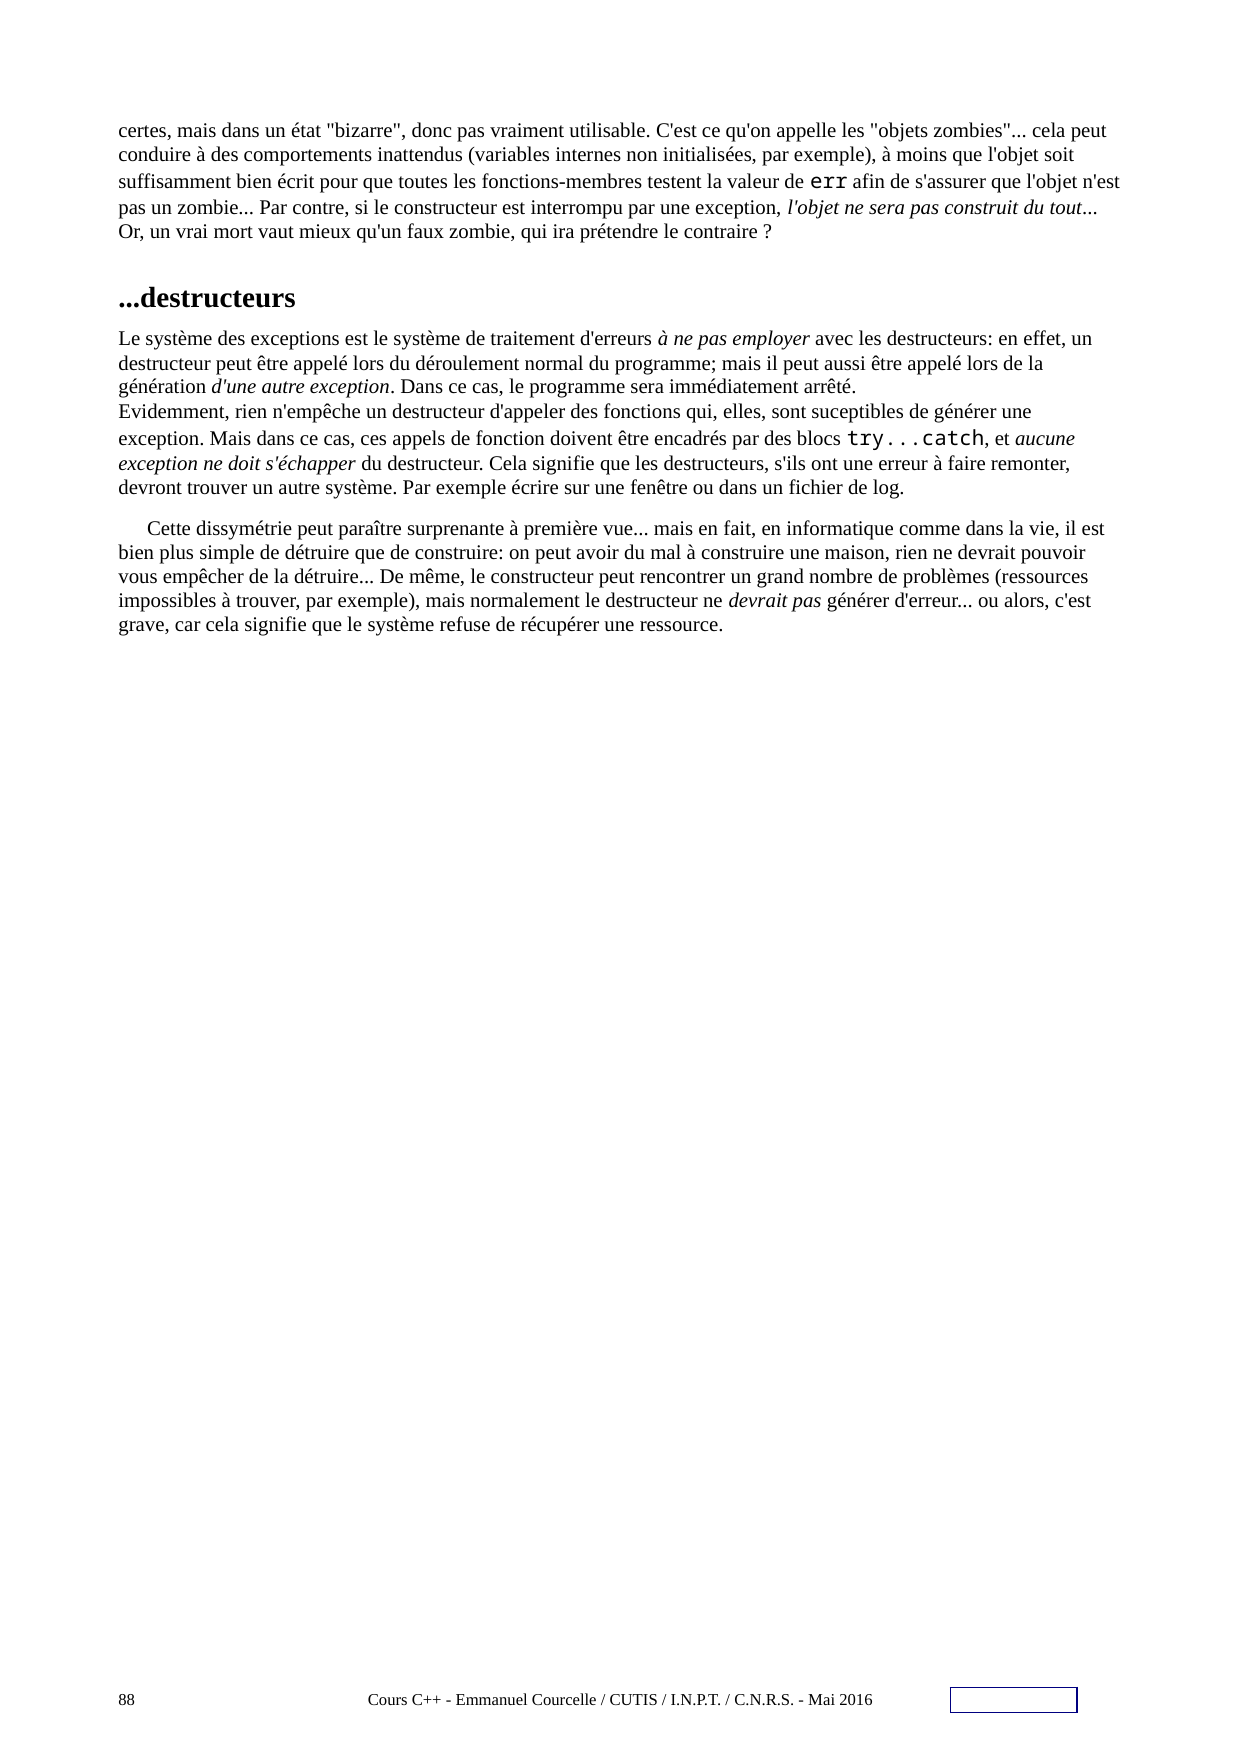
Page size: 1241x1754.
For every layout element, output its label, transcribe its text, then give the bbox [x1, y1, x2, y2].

text Cette dissymétrie peut paraître surprenante à première vue... mais en fait, en informatique comme dans la vie, il est bien plus simple de détruire que de construire: on peut avoir du mal à construire une maison, rien ne devrait pouvoir vous empêcher de la détruire... De même, le constructeur peut rencontrer un grand nombre de problèmes (ressources impossibles à trouver, par exemple), mais normalement le destructeur ne devrait pas générer d'erreur... ou alors, c'est grave, car cela signifie que le système refuse de récupérer une ressource. [118, 512, 1122, 636]
subtitle ...destructeurs [118, 280, 1122, 314]
text certes, mais dans un état "bizarre", donc pas vraiment utilisable. C'est ce qu'on appelle les "objets zombies"... cela peut conduire à des comportements inattendus (variables internes non initialisées, par exemple), à moins que l'objet soit suffisamment bien écrit pour que toutes les fonctions-membres testent la valeur de err afin de s'assurer que l'objet n'est pas un zombie... Par contre, si le constructeur est interrompu par une exception, l'objet ne sera pas construit du tout... Or, un vrai mort vaut mieux qu'un faux zombie, qui ira prétendre le contraire ? [118, 118, 1122, 243]
text Le système des exceptions est le système de traitement d'erreurs à ne pas employer avec les destructeurs: en effet, un destructeur peut être appelé lors du déroulement normal du programme; mais il peut aussi être appelé lors de la génération d'une autre exception. Dans ce cas, le programme sera immédiatement arrêté. Evidemment, rien n'empêche un destructeur d'appeler des fonctions qui, elles, sont suceptibles de générer une exception. Mais dans ce cas, ces appels de fonction doivent être encadrés par des blocs try...catch, et aucune exception ne doit s'échapper du destructeur. Cela signifie que les destructeurs, s'ils ont une erreur à faire remonter, devront trouver un autre système. Par exemple écrire sur une fenêtre ou dans un fichier de log. [118, 326, 1122, 499]
